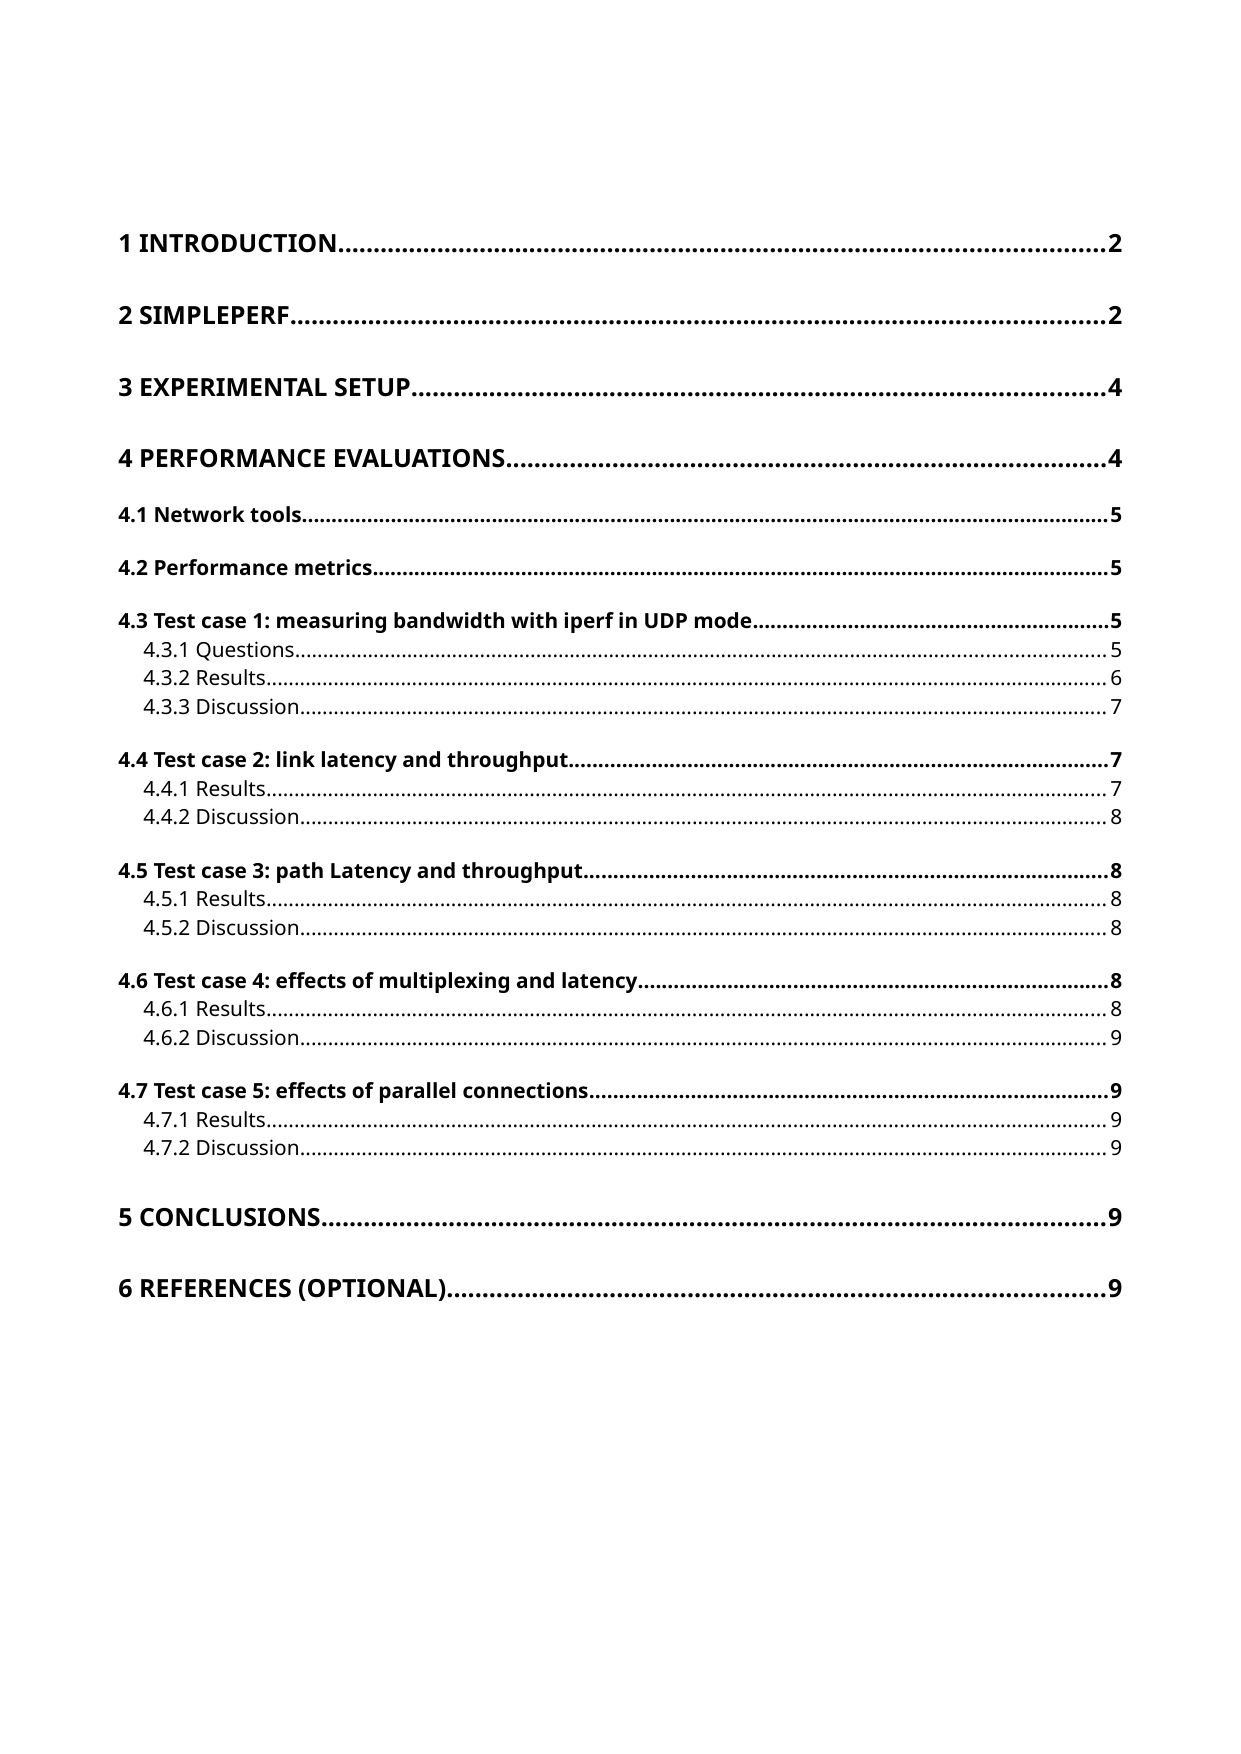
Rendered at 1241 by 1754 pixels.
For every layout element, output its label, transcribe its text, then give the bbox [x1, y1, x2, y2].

text 3 Experimental setup 4 [118, 369, 1122, 403]
text 4.7 Test case 5: effects of parallel connections 9 [118, 1076, 1122, 1105]
text 4.1 Network tools 5 [118, 500, 1122, 528]
text 5 Conclusions 9 [118, 1199, 1122, 1233]
text 2 Simpleperf 2 [118, 298, 1122, 332]
text 4.3.2 Results 6 [143, 663, 1122, 692]
text 4.4.2 Discussion 8 [143, 802, 1122, 831]
text 4.5 Test case 3: path Latency and throughput 8 [118, 856, 1122, 884]
text 4.5.2 Discussion 8 [143, 913, 1122, 941]
text 4.6 Test case 4: effects of multiplexing and latency 8 [118, 966, 1122, 994]
text 4.5.1 Results 8 [143, 884, 1122, 913]
text 4.3 Test case 1: measuring bandwidth with iperf in UDP mode 5 [118, 607, 1122, 635]
text 4 Performance evaluations 4 [118, 441, 1122, 475]
text 4.4.1 Results 7 [143, 774, 1122, 802]
text 4.6.2 Discussion 9 [143, 1023, 1122, 1051]
text 4.6.1 Results 8 [143, 994, 1122, 1023]
text 4.7.1 Results 9 [143, 1105, 1122, 1133]
text 4.3.3 Discussion 7 [143, 692, 1122, 720]
text 4.2 Performance metrics 5 [118, 553, 1122, 582]
text 6 References (Optional) 9 [118, 1271, 1122, 1305]
text 4.3.1 Questions 5 [143, 635, 1122, 663]
text 4.4 Test case 2: link latency and throughput 7 [118, 745, 1122, 774]
text 1 Introduction 2 [118, 226, 1122, 260]
text 4.7.2 Discussion 9 [143, 1133, 1122, 1162]
